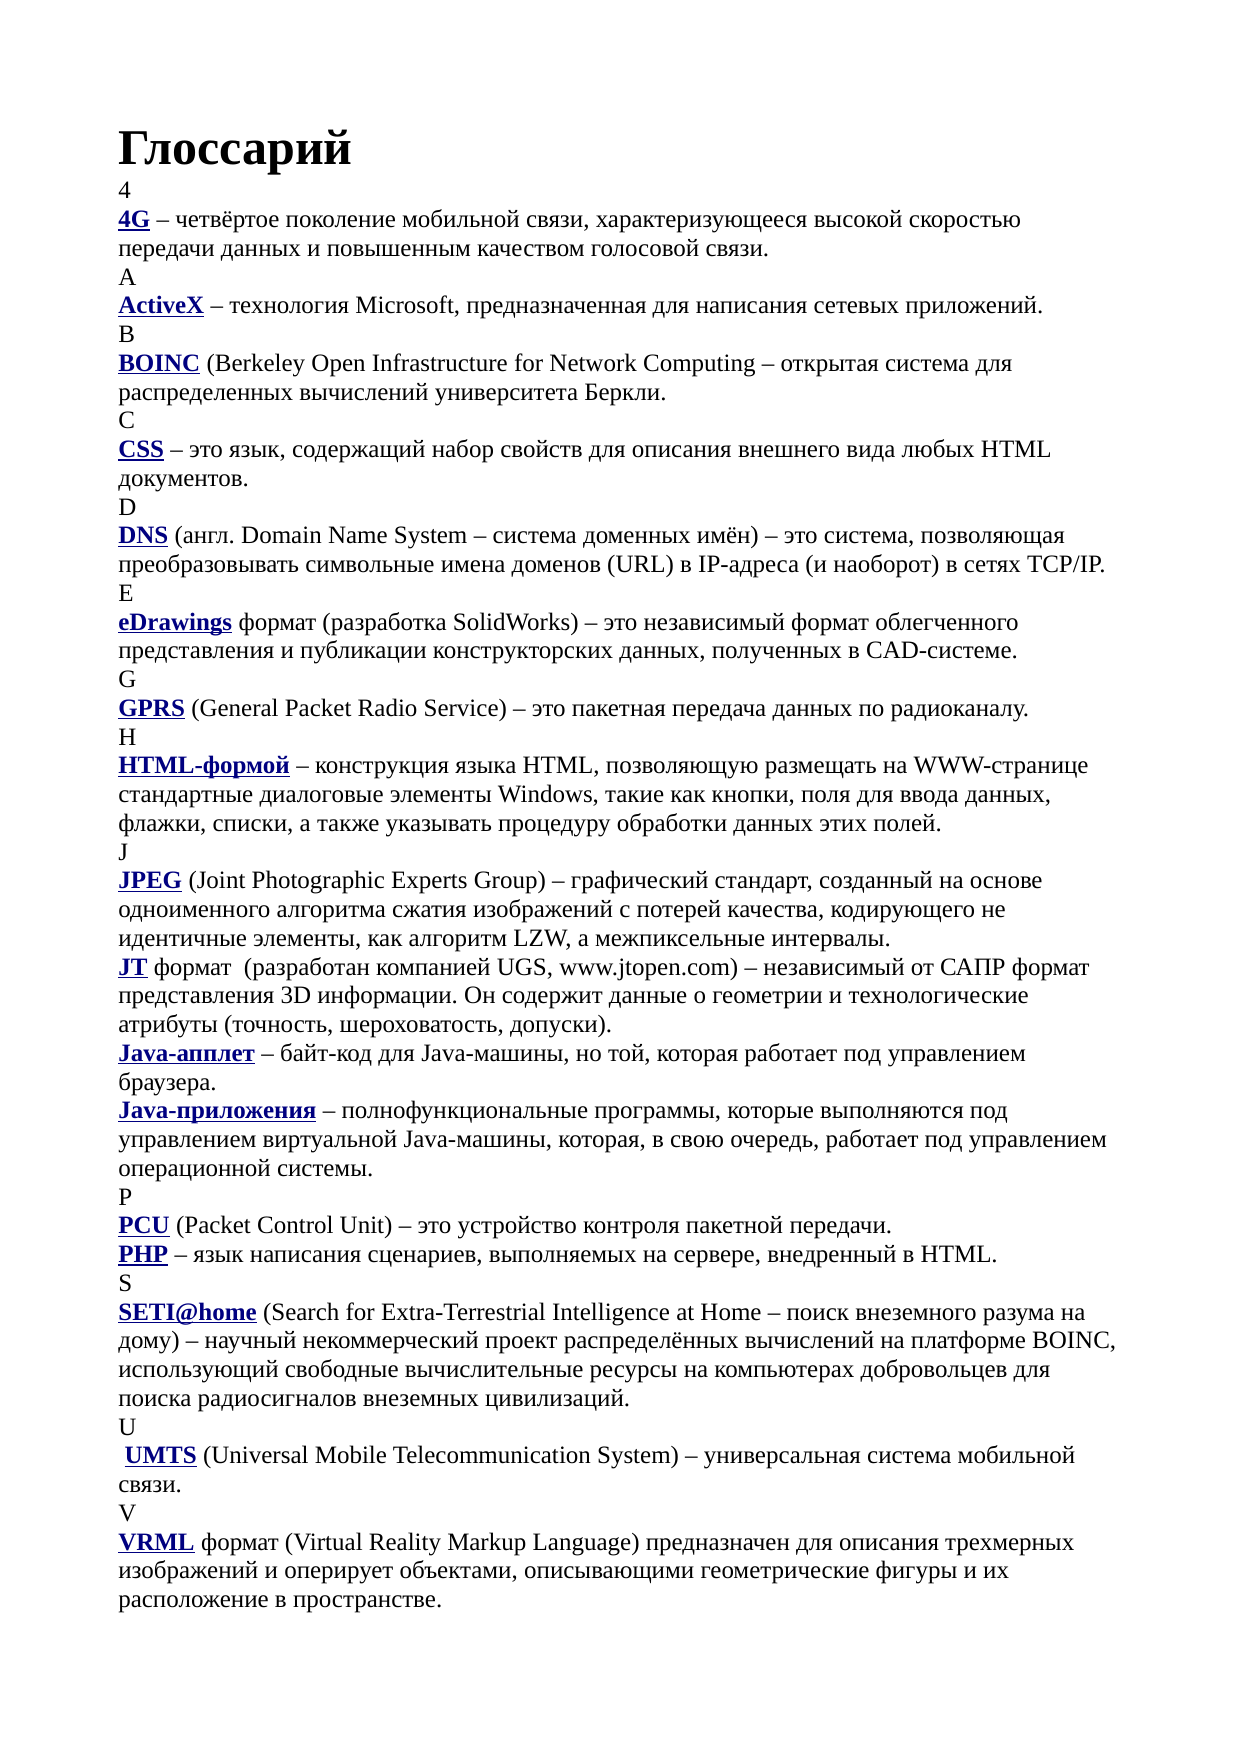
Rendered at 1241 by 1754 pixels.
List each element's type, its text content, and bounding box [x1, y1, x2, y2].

text S [118, 1268, 1122, 1297]
text JPEG (Joint Photographic Experts Group) – графический стандарт, созданный на основе одноименного алгоритма сжатия изображений с потерей качества, кодирующего не идентичные элементы, как алгоритм LZW, а межпиксельные интервалы. [118, 866, 1122, 952]
text U [118, 1412, 1122, 1441]
text 4G – четвёртое поколение мобильной связи, характеризующееся высокой скоростью передачи данных и повышенным качеством голосовой связи. [118, 204, 1122, 262]
text HTML-формой – конструкция языка HTML, позволяющую размещать на WWW-странице стандартные диалоговые элементы Windows, такие как кнопки, поля для ввода данных, флажки, списки, а также указывать процедуру обработки данных этих полей. [118, 751, 1122, 837]
text Java-апплет – байт-код для Java-машины, но той, которая работает под управлением браузера. [118, 1038, 1122, 1096]
text DNS (англ. Domain Name System – система доменных имён) – это система, позволяющая преобразовывать символьные имена доменов (URL) в IP-адреса (и наоборот) в сетях TCP/IP. [118, 521, 1122, 578]
text UMTS (Universal Mobile Telecommunication System) – универсальная система мобильной связи. [118, 1441, 1122, 1498]
text A [118, 262, 1122, 291]
text P [118, 1182, 1122, 1211]
text BOINC (Berkeley Open Infrastructure for Network Computing – открытая система для распределенных вычислений университета Беркли. [118, 348, 1122, 406]
text VRML формат (Virtual Reality Markup Language) предназначен для описания трехмерных изображений и оперирует объектами, описывающими геометрические фигуры и их расположение в пространстве. [118, 1527, 1122, 1613]
text СSS – это язык, содержащий набор свойств для описания внешнего вида любых HTML документов. [118, 434, 1122, 492]
text ActiveX – технология Microsoft, предназначенная для написания сетевых приложений. [118, 291, 1122, 319]
text JT формат (разработан компанией UGS, www.jtopen.com) – независимый от САПР формат представления 3D информации. Он содержит данные о геометрии и технологические атрибуты (точность, шероховатость, допуски). [118, 952, 1122, 1038]
text GPRS (General Packet Radio Service) – это пакетная передача данных по радиоканалу. [118, 693, 1122, 722]
text D [118, 492, 1122, 521]
text PCU (Packet Control Unit) – это устройство контроля пакетной передачи. [118, 1211, 1122, 1239]
subtitle Глоссарий [118, 118, 1122, 176]
text eDrawings формат (разработка SolidWorks) – это независимый формат облегченного представления и публикации конструкторских данных, полученных в CAD-системе. [118, 607, 1122, 664]
text G [118, 664, 1122, 693]
text SETI@home (Search for Extra-Terrestrial Intelligence at Home – поиск внеземного разума на дому) – научный некоммерческий проект распределённых вычислений на платформе BOINC, использующий свободные вычислительные ресурсы на компьютерах добровольцев для поиска радиосигналов внеземных цивилизаций. [118, 1297, 1122, 1412]
text E [118, 578, 1122, 607]
text Java-приложения – полнофункциональные программы, которые выполняются под управлением виртуальной Java-машины, которая, в свою очередь, работает под управлением операционной системы. [118, 1096, 1122, 1182]
text 4 [118, 176, 1122, 204]
text B [118, 319, 1122, 348]
text V [118, 1498, 1122, 1527]
text J [118, 837, 1122, 866]
text PHP – язык написания сценариев, выполняемых на сервере, внедренный в HTML. [118, 1239, 1122, 1268]
text С [118, 406, 1122, 434]
text H [118, 722, 1122, 751]
